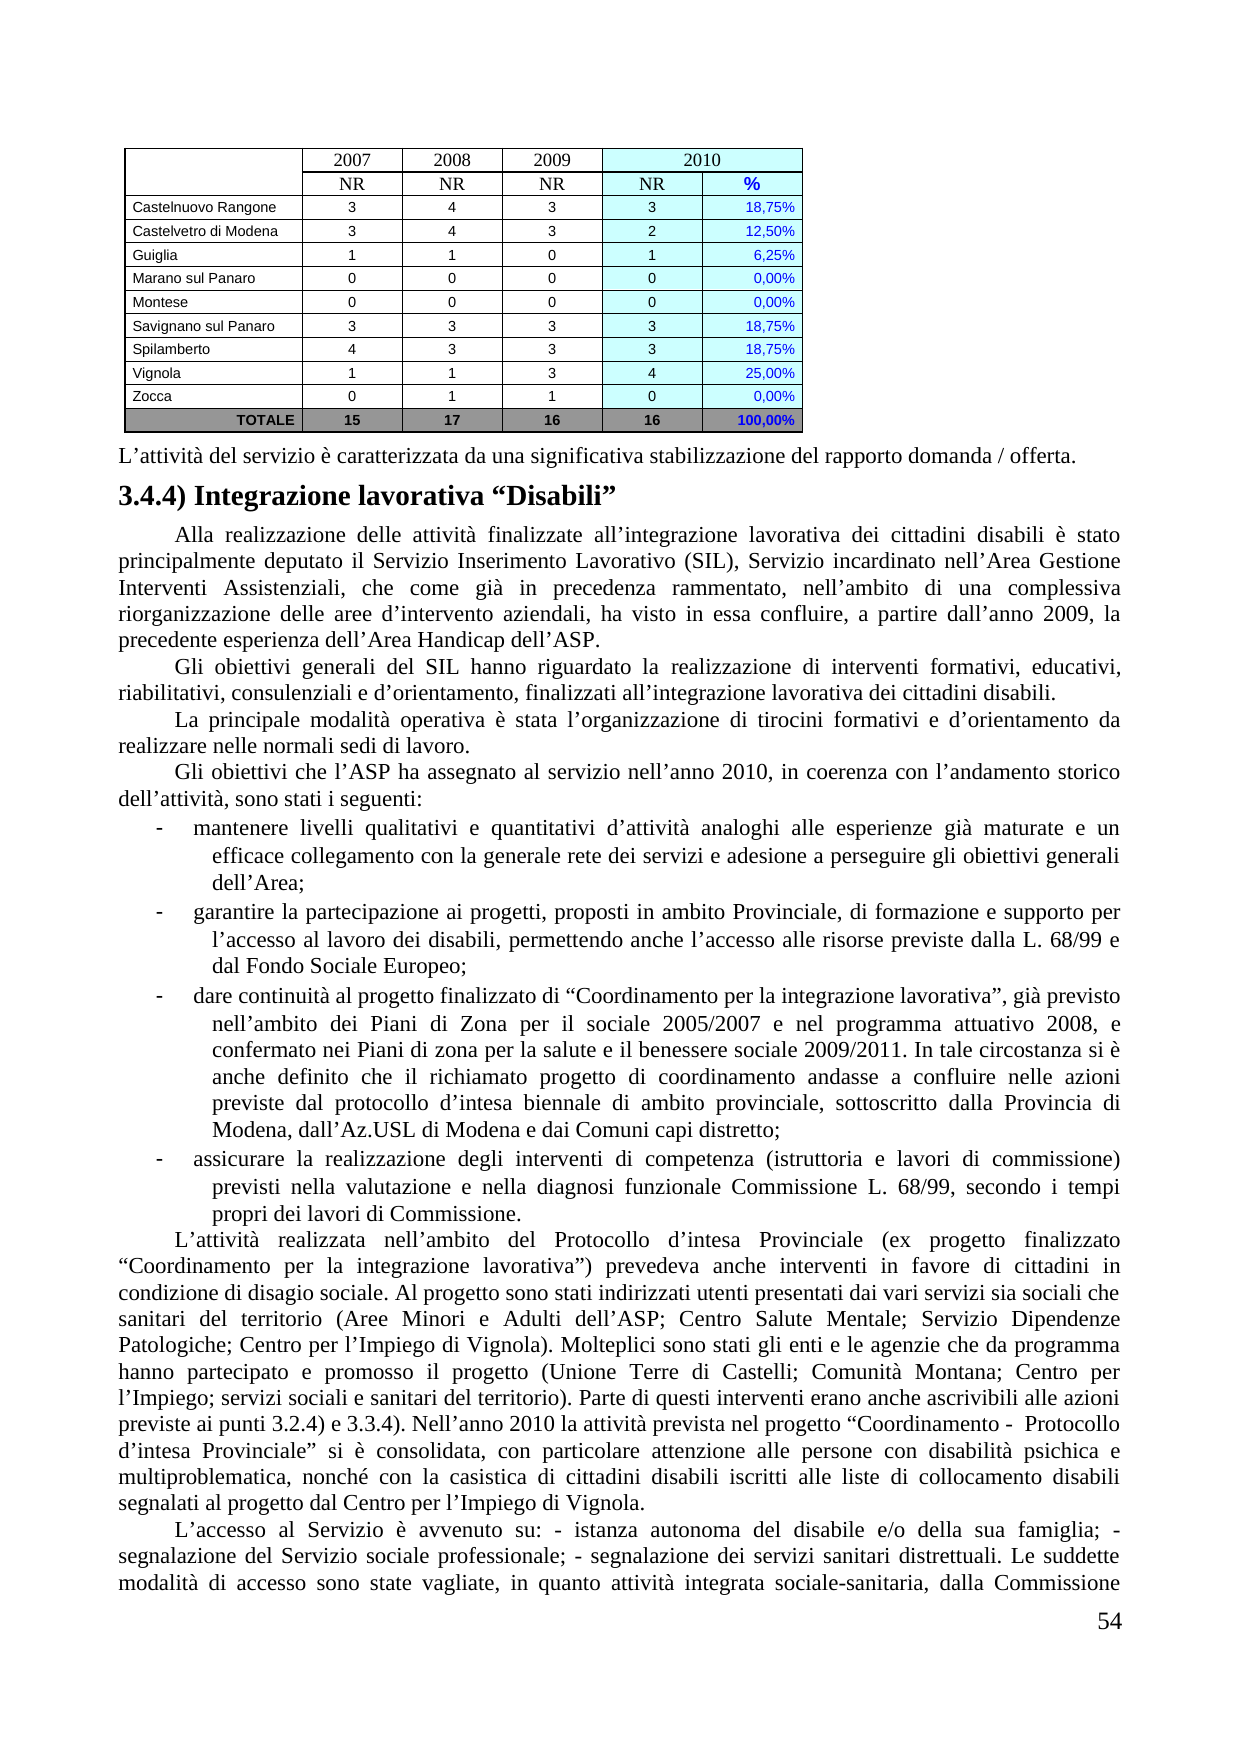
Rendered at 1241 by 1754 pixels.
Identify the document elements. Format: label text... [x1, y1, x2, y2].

table_cell 100,00% [703, 409, 802, 431]
table_cell 2009 [503, 149, 602, 171]
table_cell 0 [503, 243, 602, 266]
table_cell 3 [503, 314, 602, 337]
text L’accesso al Servizio è avvenuto su: - istanza autonoma del disabile e/o della sua famiglia; - segnalazione del Servizio sociale professionale; - segnalazione dei servizi sanitari distrettuali. Le suddette modalità di accesso sono state vagliate, in quanto attività integrata sociale-sanitaria, dalla Commissione [118, 1516, 1122, 1595]
list mantenere livelli qualitativi e quantitativi d’attività analoghi alle esperienze già maturate e un efficace collegamento con la generale rete dei servizi e adesione a perseguire gli obiettivi generali dell’Area; [156, 811, 1122, 895]
table_cell 3 [503, 362, 602, 384]
table_cell 3 [403, 338, 502, 361]
table_cell 1 [303, 243, 402, 266]
table_cell 25,00% [703, 362, 802, 384]
table_cell 1 [403, 362, 502, 384]
table_cell 3 [303, 220, 402, 242]
table_cell 0 [603, 291, 702, 313]
table_cell 1 [403, 243, 502, 266]
text Gli obiettivi generali del SIL hanno riguardato la realizzazione di interventi formativi, educativi, riabilitativi, consulenziali e d’orientamento, finalizzati all’integrazione lavorativa dei cittadini disabili. [118, 653, 1122, 706]
table_cell 12,50% [703, 220, 802, 242]
table_cell 16 [603, 409, 702, 431]
table_cell 18,75% [703, 196, 802, 219]
table_cell Vignola [126, 362, 302, 384]
table_cell 1 [503, 385, 602, 408]
table_cell 0 [603, 385, 702, 408]
table_cell 1 [603, 243, 702, 266]
table_cell TOTALE [126, 409, 302, 431]
text L’attività del servizio è caratterizzata da una significativa stabilizzazione del rapporto domanda / offerta. [118, 442, 1122, 468]
table_cell NR [403, 173, 502, 195]
text 3.4.4) Integrazione lavorativa “Disabili” [118, 478, 1122, 512]
table_cell 1 [303, 362, 402, 384]
table_cell 1 [403, 385, 502, 408]
table_cell Castelvetro di Modena [126, 220, 302, 242]
table_cell 4 [403, 196, 502, 219]
table_cell 2008 [403, 149, 502, 171]
table_cell 6,25% [703, 243, 802, 266]
table_cell 2010 [603, 149, 802, 171]
table_cell Castelnuovo Rangone [126, 196, 302, 219]
table_cell 16 [503, 409, 602, 431]
table_cell 0,00% [703, 291, 802, 313]
text Gli obiettivi che l’ASP ha assegnato al servizio nell’anno 2010, in coerenza con l’andamento storico dell’attività, sono stati i seguenti: [118, 758, 1122, 811]
table_cell 3 [603, 314, 702, 337]
table_cell 2 [603, 220, 702, 242]
table_cell 4 [403, 220, 502, 242]
table_cell 0 [503, 291, 602, 313]
list dare continuità al progetto finalizzato di “Coordinamento per la integrazione lavorativa”, già previsto nell’ambito dei Piani di Zona per il sociale 2005/2007 e nel programma attuativo 2008, e confermato nei Piani di zona per la salute e il benessere sociale 2009/2011. In tale circostanza si è anche definito che il richiamato progetto di coordinamento andasse a confluire nelle azioni previste dal protocollo d’intesa biennale di ambito provinciale, sottoscritto dalla Provincia di Modena, dall’Az.USL di Modena e dai Comuni capi distretto; [156, 979, 1122, 1142]
table_cell NR [303, 173, 402, 195]
table_cell Spilamberto [126, 338, 302, 361]
list garantire la partecipazione ai progetti, proposti in ambito Provinciale, di formazione e supporto per l’accesso al lavoro dei disabili, permettendo anche l’accesso alle risorse previste dalla L. 68/99 e dal Fondo Sociale Europeo; [156, 895, 1122, 979]
table_cell 3 [503, 196, 602, 219]
table_cell 0 [603, 267, 702, 289]
table_cell 3 [303, 196, 402, 219]
table_cell 0,00% [703, 385, 802, 408]
table_cell Marano sul Panaro [126, 267, 302, 289]
table_cell 4 [303, 338, 402, 361]
text La principale modalità operativa è stata l’organizzazione di tirocini formativi e d’orientamento da realizzare nelle normali sedi di lavoro. [118, 706, 1122, 758]
table_cell 18,75% [703, 314, 802, 337]
table_cell NR [503, 173, 602, 195]
table_cell 0 [503, 267, 602, 289]
table_cell 15 [303, 409, 402, 431]
table_cell 0,00% [703, 267, 802, 289]
table_cell 0 [403, 291, 502, 313]
table_cell Guiglia [126, 243, 302, 266]
text L’attività realizzata nell’ambito del Protocollo d’intesa Provinciale (ex progetto finalizzato “Coordinamento per la integrazione lavorativa”) prevedeva anche interventi in favore di cittadini in condizione di disagio sociale. Al progetto sono stati indirizzati utenti presentati dai vari servizi sia sociali che sanitari del territorio (Aree Minori e Adulti dell’ASP; Centro Salute Mentale; Servizio Dipendenze Patologiche; Centro per l’Impiego di Vignola). Molteplici sono stati gli enti e le agenzie che da programma hanno partecipato e promosso il progetto (Unione Terre di Castelli; Comunità Montana; Centro per l’Impiego; servizi sociali e sanitari del territorio). Parte di questi interventi erano anche ascrivibili alle azioni previste ai punti 3.2.4) e 3.3.4). Nell’anno 2010 la attività prevista nel progetto “Coordinamento - Protocollo d’intesa Provinciale” si è consolidata, con particolare attenzione alle persone con disabilità psichica e multiproblematica, nonché con la casistica di cittadini disabili iscritti alle liste di collocamento disabili segnalati al progetto dal Centro per l’Impiego di Vignola. [118, 1226, 1122, 1516]
table_cell Montese [126, 291, 302, 313]
table_cell 0 [403, 267, 502, 289]
table_cell % [703, 173, 802, 195]
table_cell 3 [603, 338, 702, 361]
table_cell 3 [303, 314, 402, 337]
list assicurare la realizzazione degli interventi di competenza (istruttoria e lavori di commissione) previsti nella valutazione e nella diagnosi funzionale Commissione L. 68/99, secondo i tempi propri dei lavori di Commissione. [156, 1142, 1122, 1226]
table_cell 17 [403, 409, 502, 431]
table_cell 3 [503, 338, 602, 361]
table_cell 3 [403, 314, 502, 337]
table_cell 3 [503, 220, 602, 242]
table_cell [126, 149, 302, 195]
table_cell 4 [603, 362, 702, 384]
table_cell NR [603, 173, 702, 195]
table_cell 3 [603, 196, 702, 219]
text Alla realizzazione delle attività finalizzate all’integrazione lavorativa dei cittadini disabili è stato principalmente deputato il Servizio Inserimento Lavorativo (SIL), Servizio incardinato nell’Area Gestione Interventi Assistenziali, che come già in precedenza rammentato, nell’ambito di una complessiva riorganizzazione delle aree d’intervento aziendali, ha visto in essa confluire, a partire dall’anno 2009, la precedente esperienza dell’Area Handicap dell’ASP. [118, 521, 1122, 653]
table_cell 0 [303, 385, 402, 408]
table_cell 0 [303, 267, 402, 289]
table_cell Zocca [126, 385, 302, 408]
table_cell 2007 [303, 149, 402, 171]
table_cell 18,75% [703, 338, 802, 361]
table_cell 0 [303, 291, 402, 313]
table_cell Savignano sul Panaro [126, 314, 302, 337]
